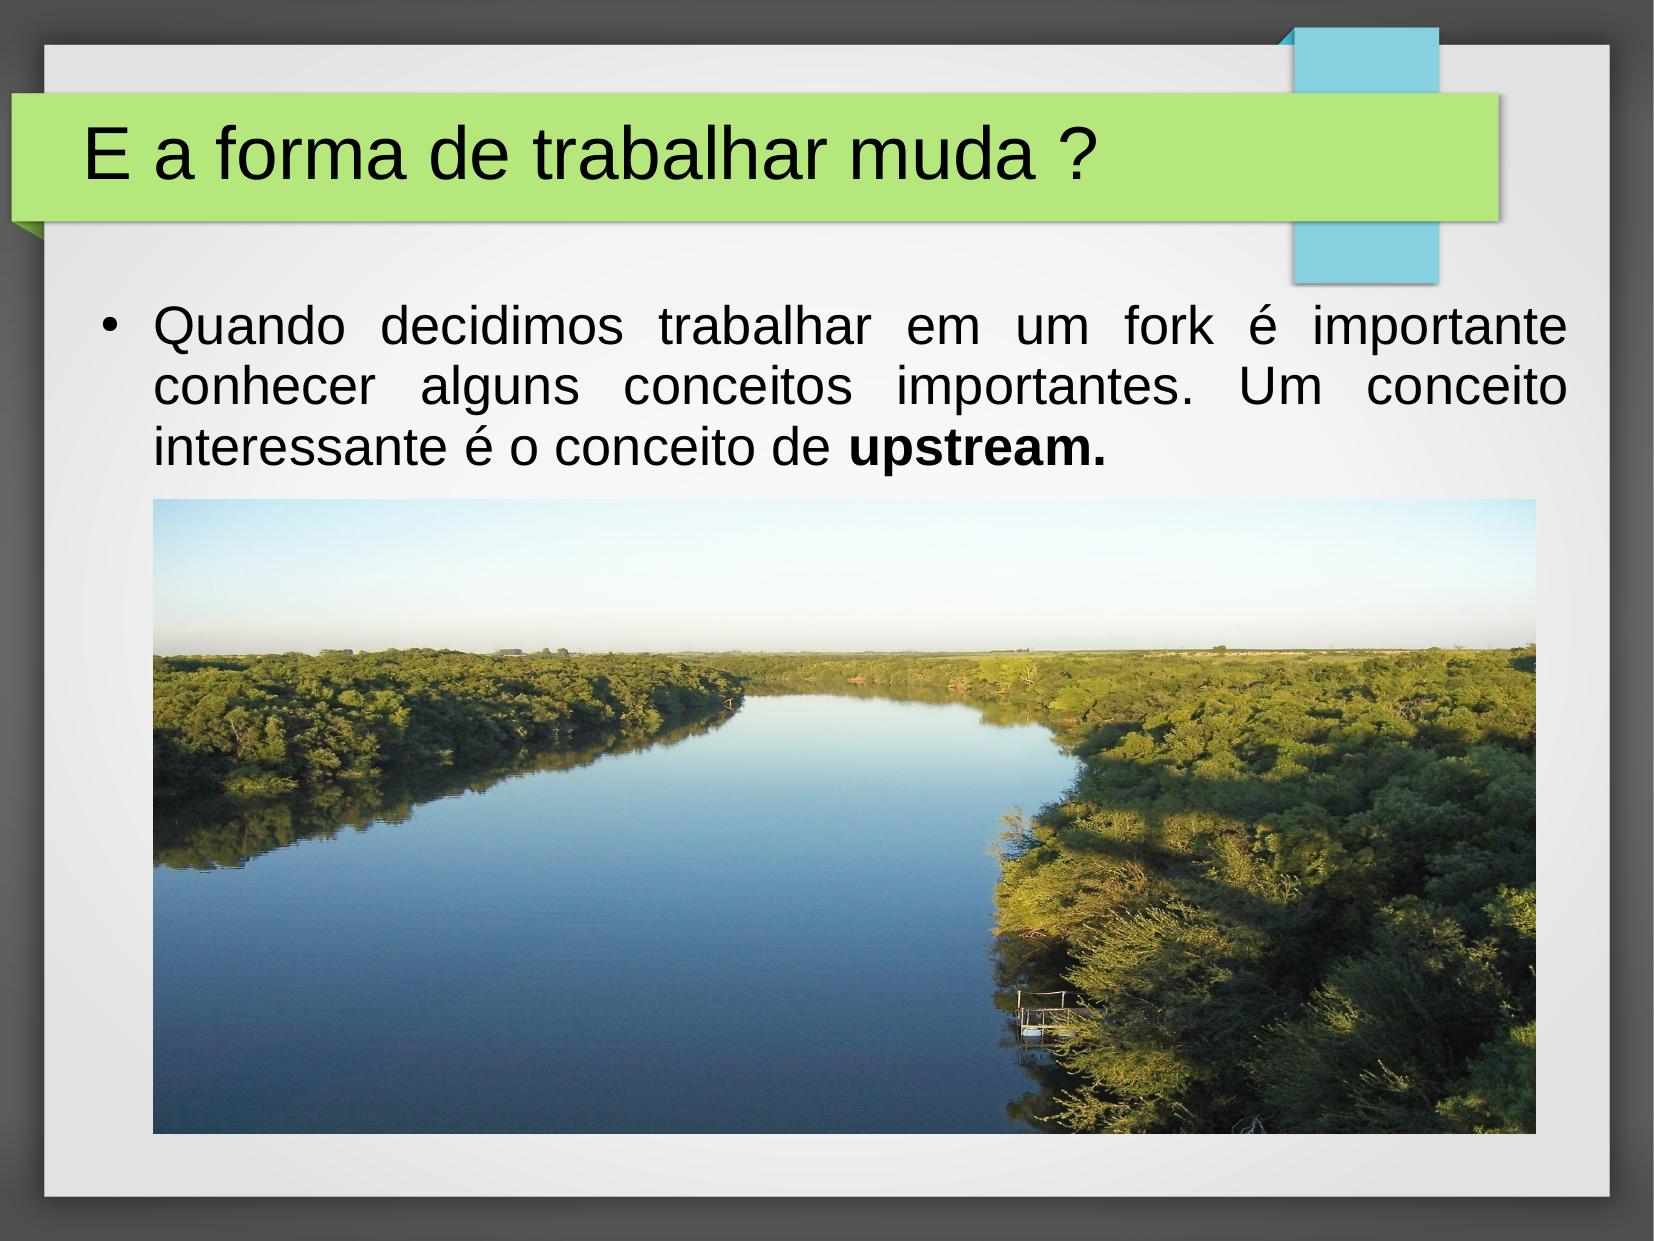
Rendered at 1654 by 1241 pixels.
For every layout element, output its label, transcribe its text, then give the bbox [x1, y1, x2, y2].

title E a forma de trabalhar muda ? [82, 94, 1264, 213]
picture [0, 0, 1654, 1241]
list Quando decidimos trabalhar em um fork é importante conhecer alguns conceitos importantes. Um conceito interessante é o conceito de upstream. [82, 295, 1571, 497]
